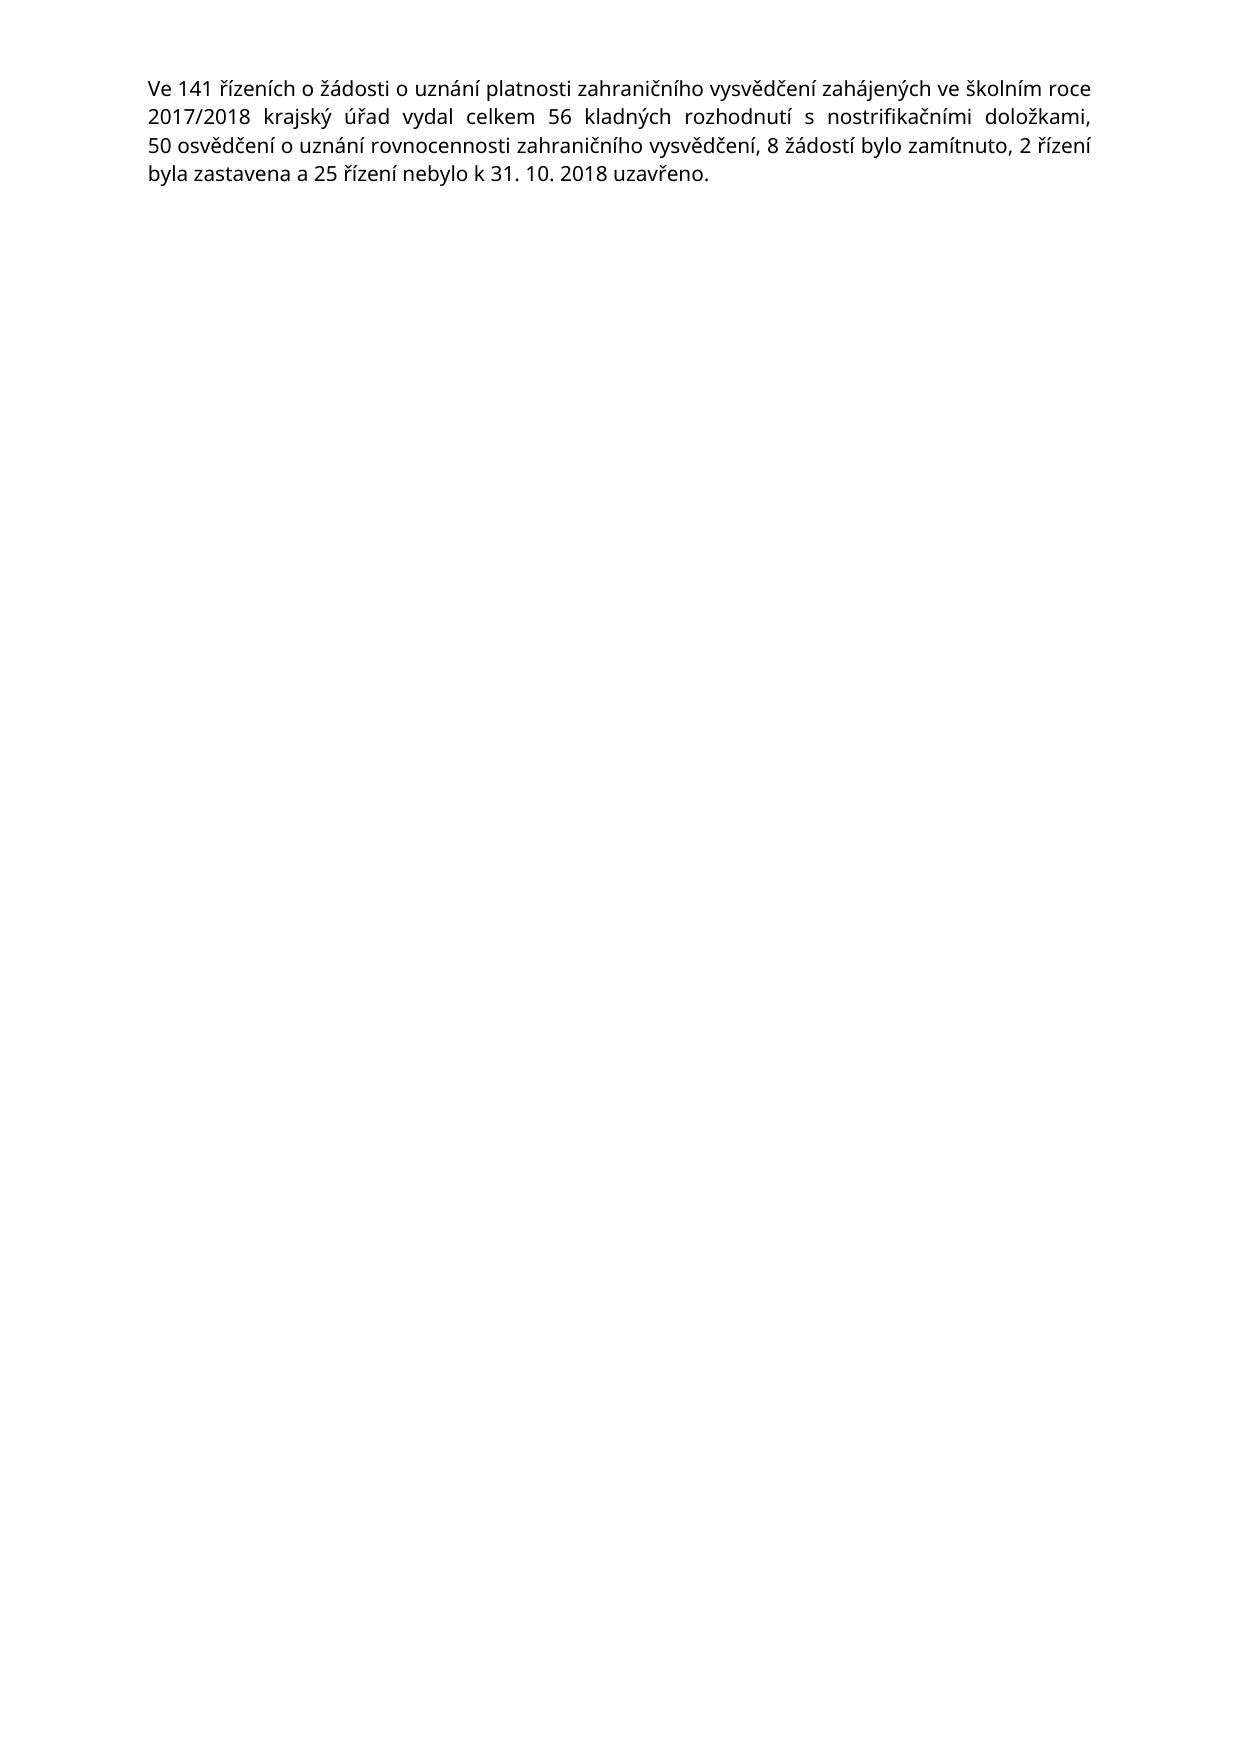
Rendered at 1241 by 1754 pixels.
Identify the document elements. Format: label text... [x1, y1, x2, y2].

text Ve 141 řízeních o žádosti o uznání platnosti zahraničního vysvědčení zahájených ve školním roce 2017/2018 krajský úřad vydal celkem 56 kladných rozhodnutí s nostrifikačními doložkami, 50 osvědčení o uznání rovnocennosti zahraničního vysvědčení, 8 žádostí bylo zamítnuto, 2 řízení byla zastavena a 25 řízení nebylo k 31. 10. 2018 uzavřeno. [148, 74, 1092, 188]
